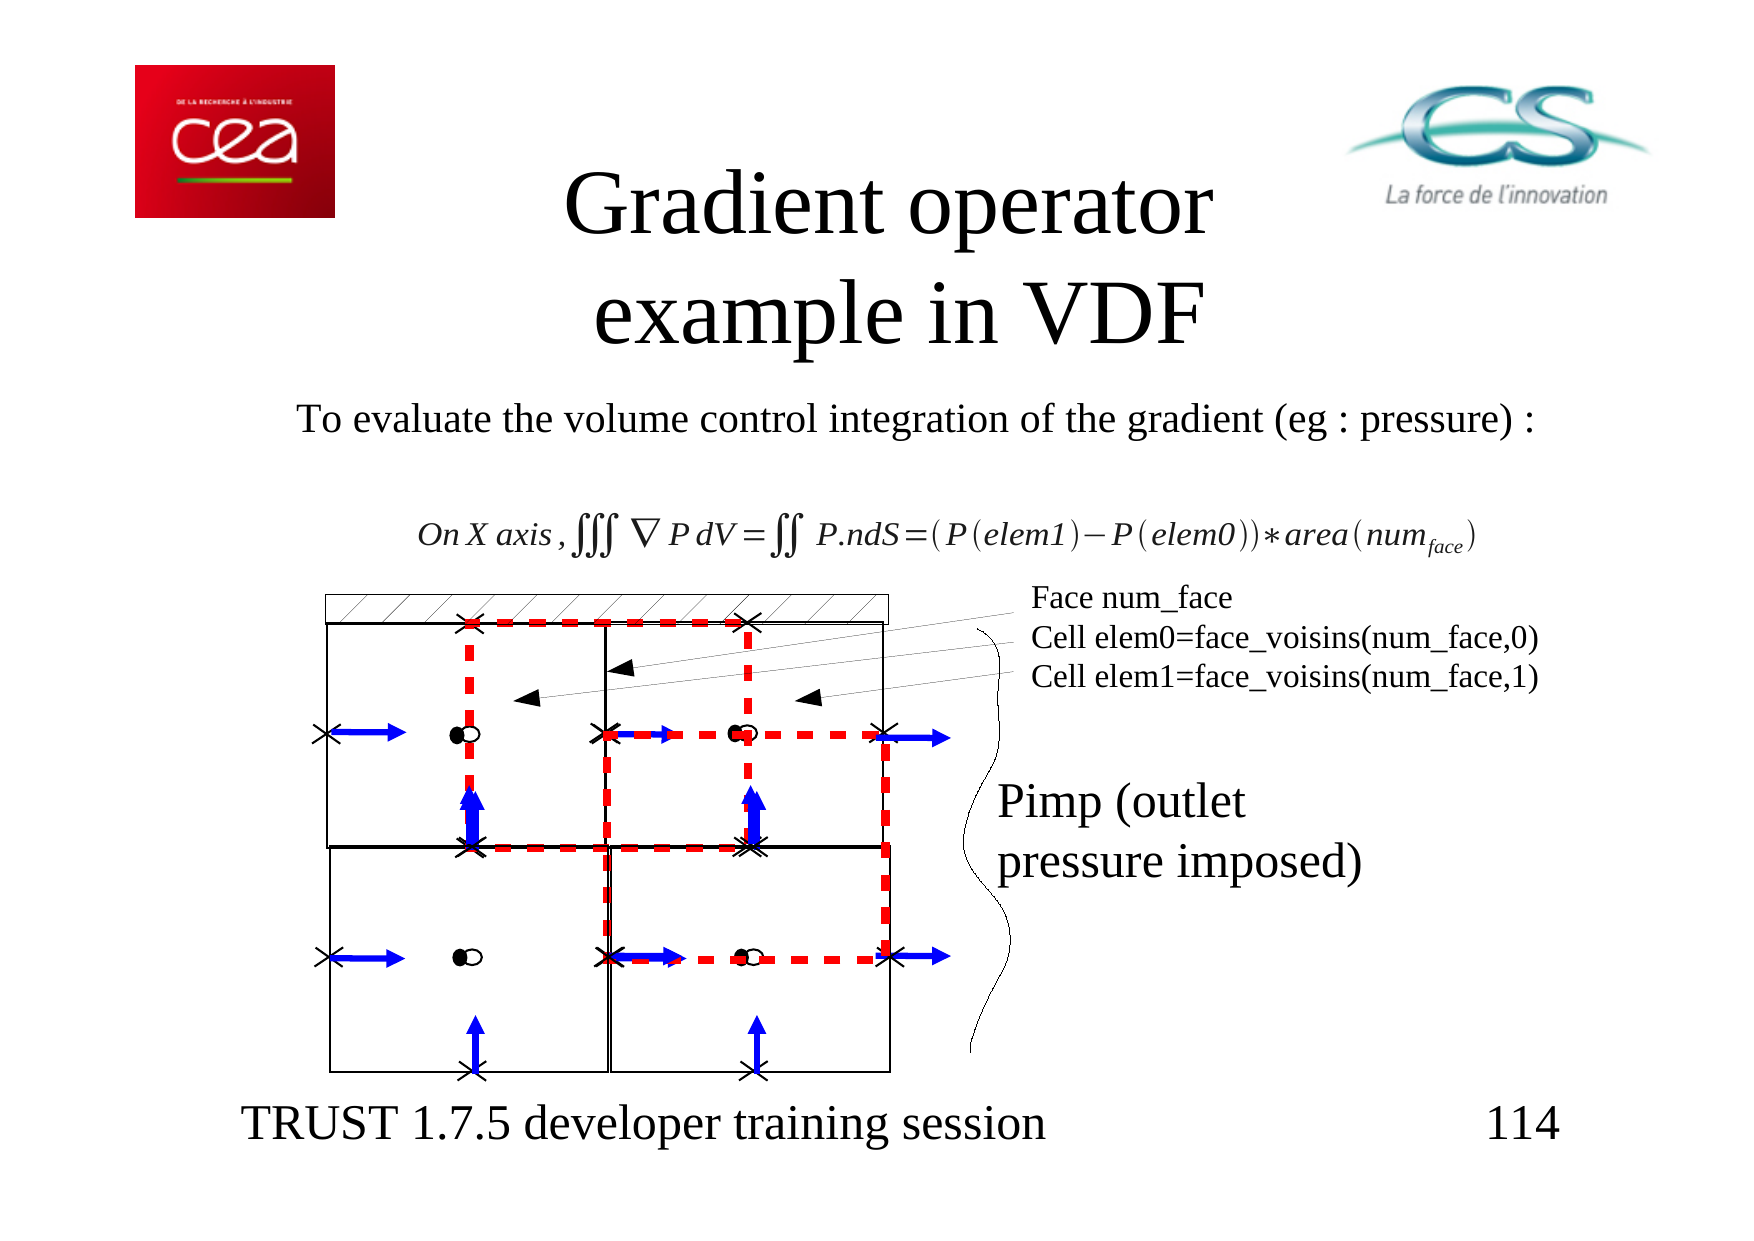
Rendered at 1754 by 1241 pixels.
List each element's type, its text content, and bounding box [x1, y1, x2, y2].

text_box [728, 725, 742, 742]
picture [135, 65, 335, 218]
list To evaluate the volume control integration of the gradient (eg : pressure) : [225, 382, 1576, 1125]
text_box [735, 949, 748, 963]
picture [1340, 73, 1662, 218]
text_box [450, 727, 464, 744]
text_box Face num_face Cell elem0=face_voisins(num_face,0) Cell elem1=face_voisins(num_face,1) [1016, 567, 1587, 742]
chart [410, 509, 1483, 560]
title Gradient operator example in VDF [225, 133, 1576, 370]
text_box [325, 594, 889, 625]
text_box Pimp (outlet pressure imposed) [982, 760, 1421, 895]
text_box [453, 949, 467, 966]
